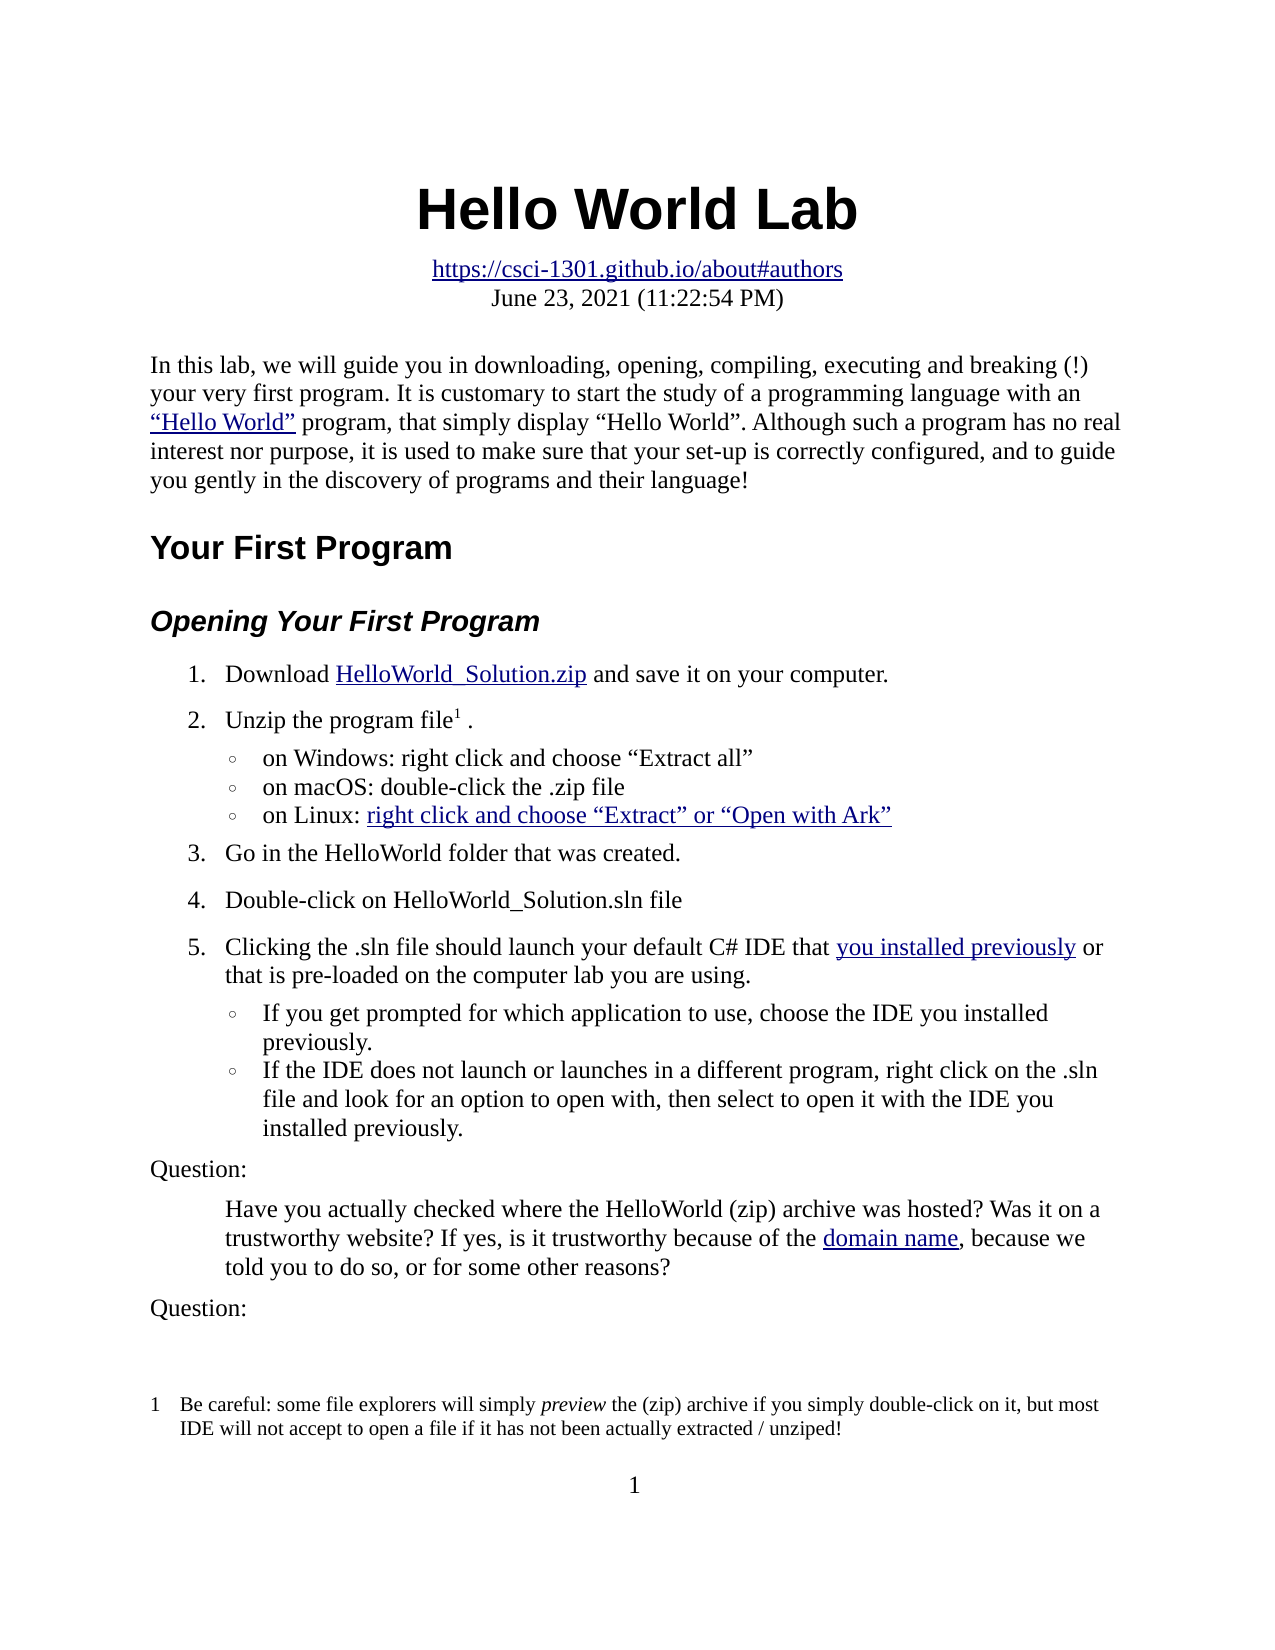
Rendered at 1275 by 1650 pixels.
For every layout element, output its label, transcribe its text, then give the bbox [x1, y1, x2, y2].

list If the IDE does not launch or launches in a different program, right click on the .sln file and look for an option to open with, then select to open it with the IDE you installed previously. [225, 1056, 1125, 1142]
text In this lab, we will guide you in downloading, opening, compiling, executing and breaking (!) your very first program. It is customary to start the study of a programming language with an “Hello World” program, that simply display “Hello World”. Although such a program has no real interest nor purpose, it is used to make sure that your set-up is correctly configured, and to guide you gently in the discovery of programs and their language! [150, 350, 1125, 493]
text Question: [150, 1154, 1125, 1182]
list on Linux: right click and choose “Extract” or “Open with Ark” [225, 801, 1125, 829]
list Unzip the program file . [187, 705, 1125, 734]
text June 23, 2021 (11:22:54 PM) [150, 283, 1125, 312]
text Question: [150, 1293, 1125, 1321]
title Hello World Lab [150, 175, 1125, 242]
list Double-click on HelloWorld_Solution.sln file [187, 885, 1125, 914]
text Have you actually checked where the HelloWorld (zip) archive was hosted? Was it on a trustworthy website? If yes, is it trustworthy because of the domain name, because we told you to do so, or for some other reasons? [225, 1194, 1125, 1281]
list on Windows: right click and choose “Extract all” [225, 743, 1125, 772]
text https://csci-1301.github.io/about#authors [150, 254, 1125, 283]
list Be careful: some file explorers will simply preview the (zip) archive if you simply double-click on it, but most IDE will not accept to open a file if it has not been actually extracted / unziped! [150, 1392, 1125, 1440]
list Go in the HelloWorld folder that was created. [187, 838, 1125, 867]
list Download HelloWorld_Solution.zip and save it on your computer. [187, 659, 1125, 687]
subtitle Your First Program [150, 527, 1125, 566]
subtitle Opening Your First Program [150, 604, 1125, 637]
list Clicking the .sln file should launch your default C# IDE that you installed previously or that is pre-loaded on the computer lab you are using. [187, 932, 1125, 989]
list If you get prompted for which application to use, choose the IDE you installed previously. [225, 998, 1125, 1056]
list on macOS: double-click the .zip file [225, 772, 1125, 801]
